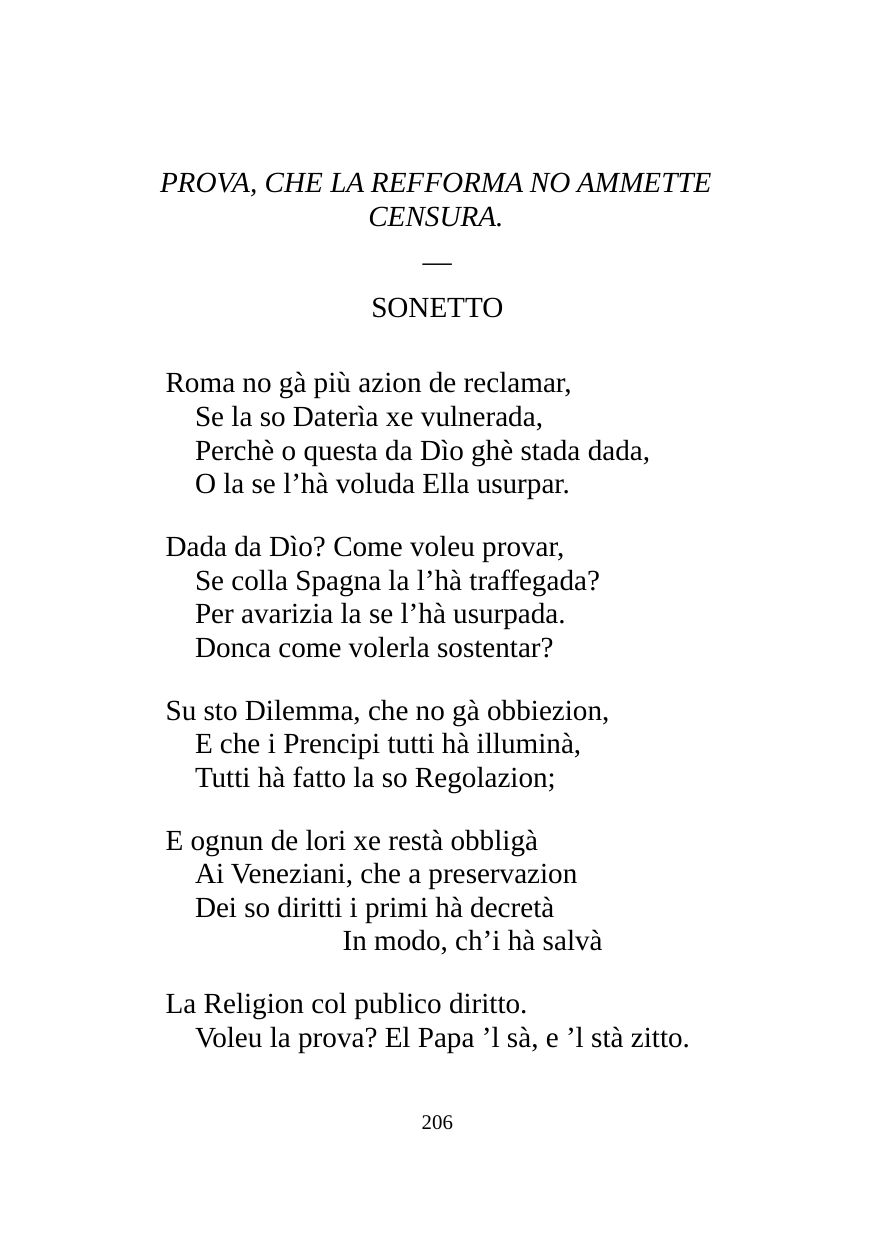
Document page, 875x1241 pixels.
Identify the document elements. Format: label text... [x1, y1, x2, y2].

text La Religion col publico diritto. Voleu la prova? El Papa ’l sà, e ’l stà zitto. [165, 987, 768, 1054]
text Dada da Dìo? Come voleu provar, Se colla Spagna la l’hà traffegada? Per avarizia la se l’hà usurpada. Donca come volerla sostentar? [165, 529, 768, 663]
text Roma no gà più azion de reclamar, Se la so Daterìa xe vulnerada, Perchè o questa da Dìo ghè stada dada, O la se l’hà voluda Ella usurpar. [165, 366, 768, 500]
text Su sto Dilemma, che no gà obbiezion, E che i Prencipi tutti hà illuminà, Tutti hà fatto la so Regolazion; [165, 693, 768, 793]
text E ognun de lori xe restà obbligà Ai Veneziani, che a preservazion Dei so diritti i primi hà decretà In modo, ch’i hà salvà [165, 823, 768, 957]
text SONETTO [106, 290, 768, 324]
subtitle PROVA, CHE LA REFFORMA NO AMMETTE CENSURA. [106, 165, 768, 232]
text — [106, 244, 768, 278]
